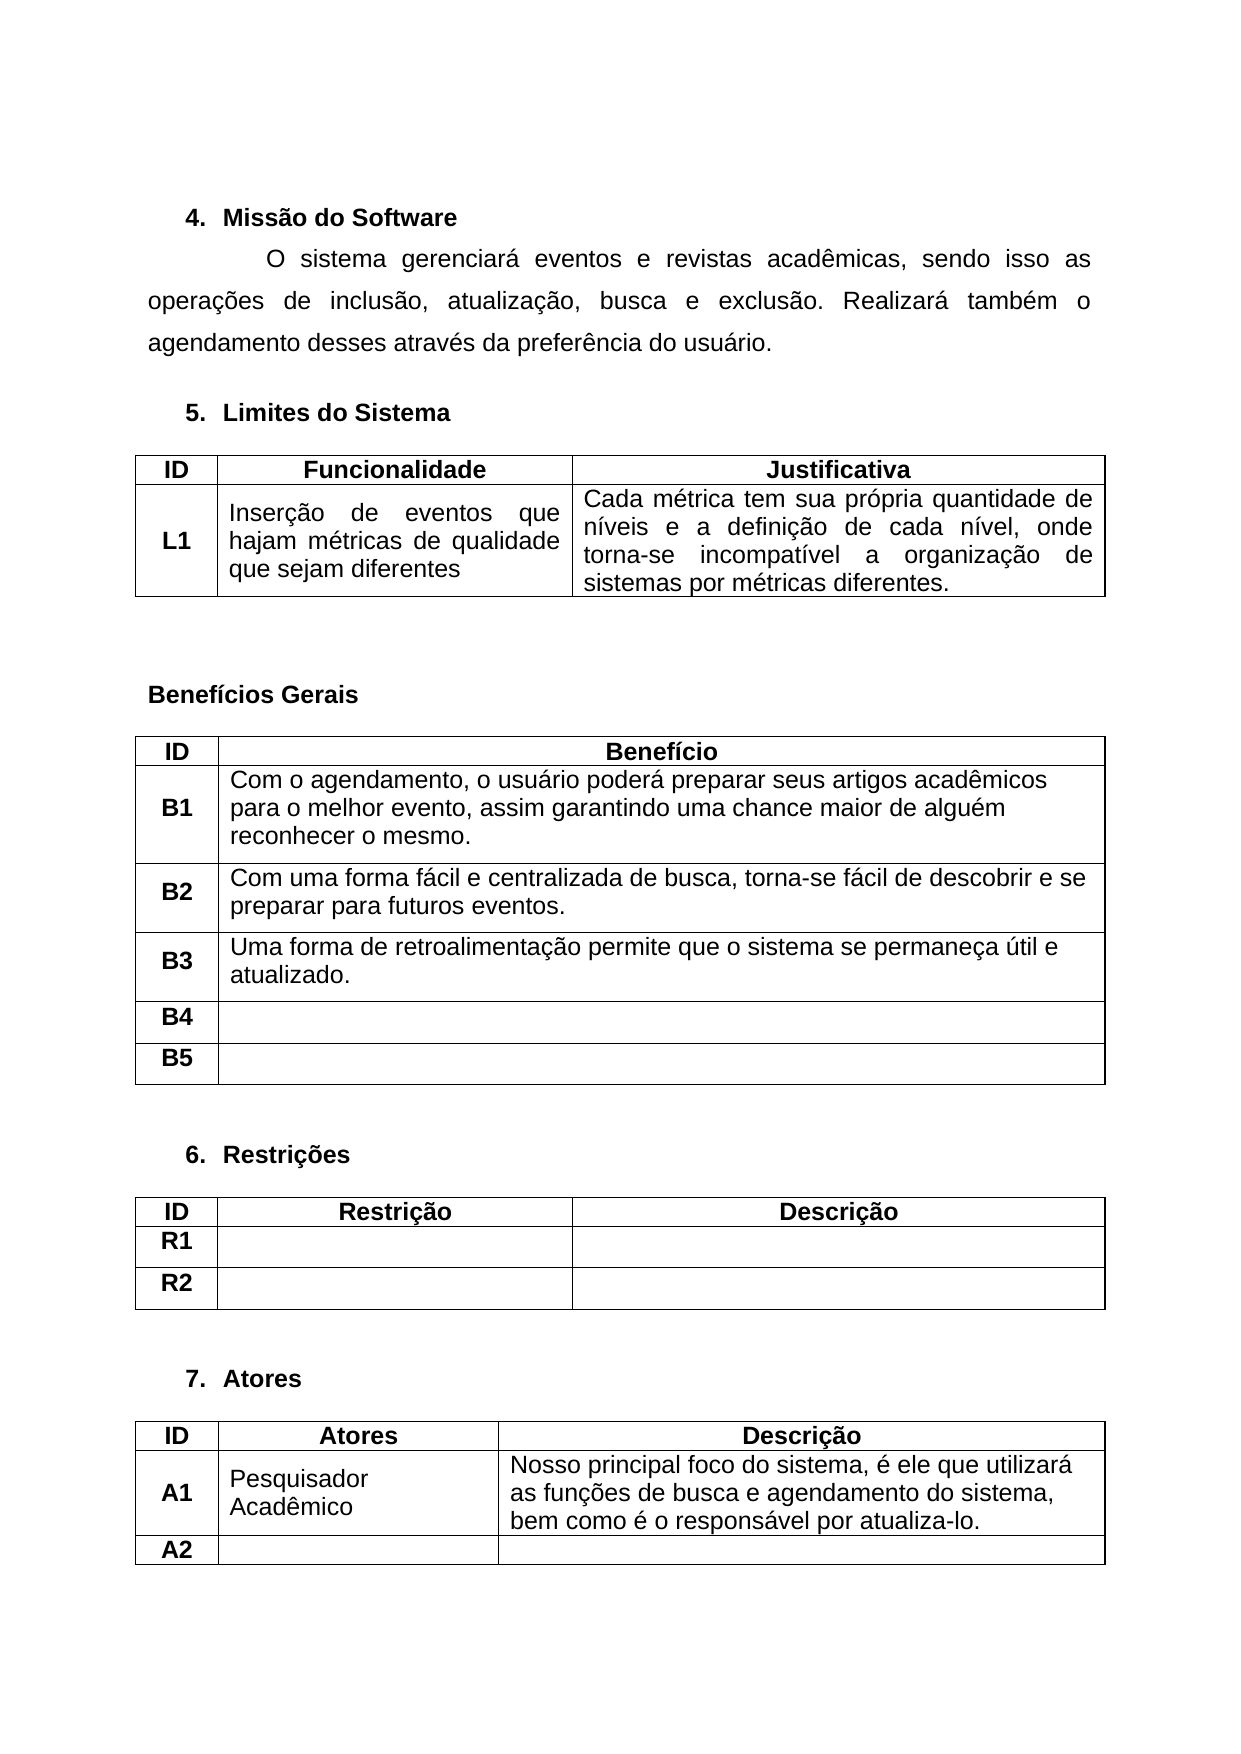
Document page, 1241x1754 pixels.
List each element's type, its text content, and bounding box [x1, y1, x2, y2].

table_cell B4 [136, 1002, 218, 1043]
table_cell Com uma forma fácil e centralizada de busca, torna-se fácil de descobrir e se preparar para futuros eventos. [219, 864, 1104, 932]
list Missão do Software [185, 203, 1092, 231]
table_header ID [136, 1198, 217, 1226]
table_cell Uma forma de retroalimentação permite que o sistema se permaneça útil e atualizado. [219, 933, 1104, 1001]
table_cell [219, 1044, 1104, 1084]
table_cell A2 [136, 1536, 218, 1564]
table_cell [573, 1268, 1104, 1309]
table_cell [218, 1268, 572, 1309]
table_cell [218, 1227, 572, 1267]
table_cell B2 [136, 864, 218, 932]
table_header Justificativa [573, 456, 1104, 483]
table_cell B1 [136, 766, 218, 862]
table_header Descrição [499, 1422, 1104, 1450]
table_header ID [136, 456, 217, 483]
table_cell Nosso principal foco do sistema, é ele que utilizará as funções de busca e agendamento do sistema, bem como é o responsável por atualiza-lo. [499, 1451, 1104, 1535]
table_cell B3 [136, 933, 218, 1001]
table_header Benefício [219, 737, 1104, 765]
list Restrições [185, 1141, 1092, 1169]
list Limites do Sistema [185, 399, 1092, 427]
table_cell Inserção de eventos que hajam métricas de qualidade que sejam diferentes [218, 485, 572, 596]
list Atores [185, 1365, 1092, 1393]
table_cell Com o agendamento, o usuário poderá preparar seus artigos acadêmicos para o melhor evento, assim garantindo uma chance maior de alguém reconhecer o mesmo. [219, 766, 1104, 862]
table_header Restrição [218, 1198, 572, 1226]
text O sistema gerenciará eventos e revistas acadêmicas, sendo isso as operações de inclusão, atualização, busca e exclusão. Realizará também o agendamento desses através da preferência do usuário. [148, 245, 1092, 357]
table_cell Pesquisador Acadêmico [219, 1451, 498, 1535]
table_header ID [136, 1422, 218, 1450]
table_cell [499, 1536, 1104, 1564]
table_cell R2 [136, 1268, 217, 1309]
table_header ID [136, 737, 218, 765]
table_cell A1 [136, 1451, 218, 1535]
table_cell [573, 1227, 1104, 1267]
table_header Descrição [573, 1198, 1104, 1226]
table_cell R1 [136, 1227, 217, 1267]
subtitle Benefícios Gerais [148, 680, 1092, 708]
table_cell B5 [136, 1044, 218, 1084]
table_header Atores [219, 1422, 498, 1450]
table_header Funcionalidade [218, 456, 572, 483]
table_cell L1 [136, 485, 217, 596]
table_cell Cada métrica tem sua própria quantidade de níveis e a definição de cada nível, onde torna-se incompatível a organização de sistemas por métricas diferentes. [573, 485, 1104, 596]
table_cell [219, 1002, 1104, 1043]
table_cell [219, 1536, 498, 1564]
